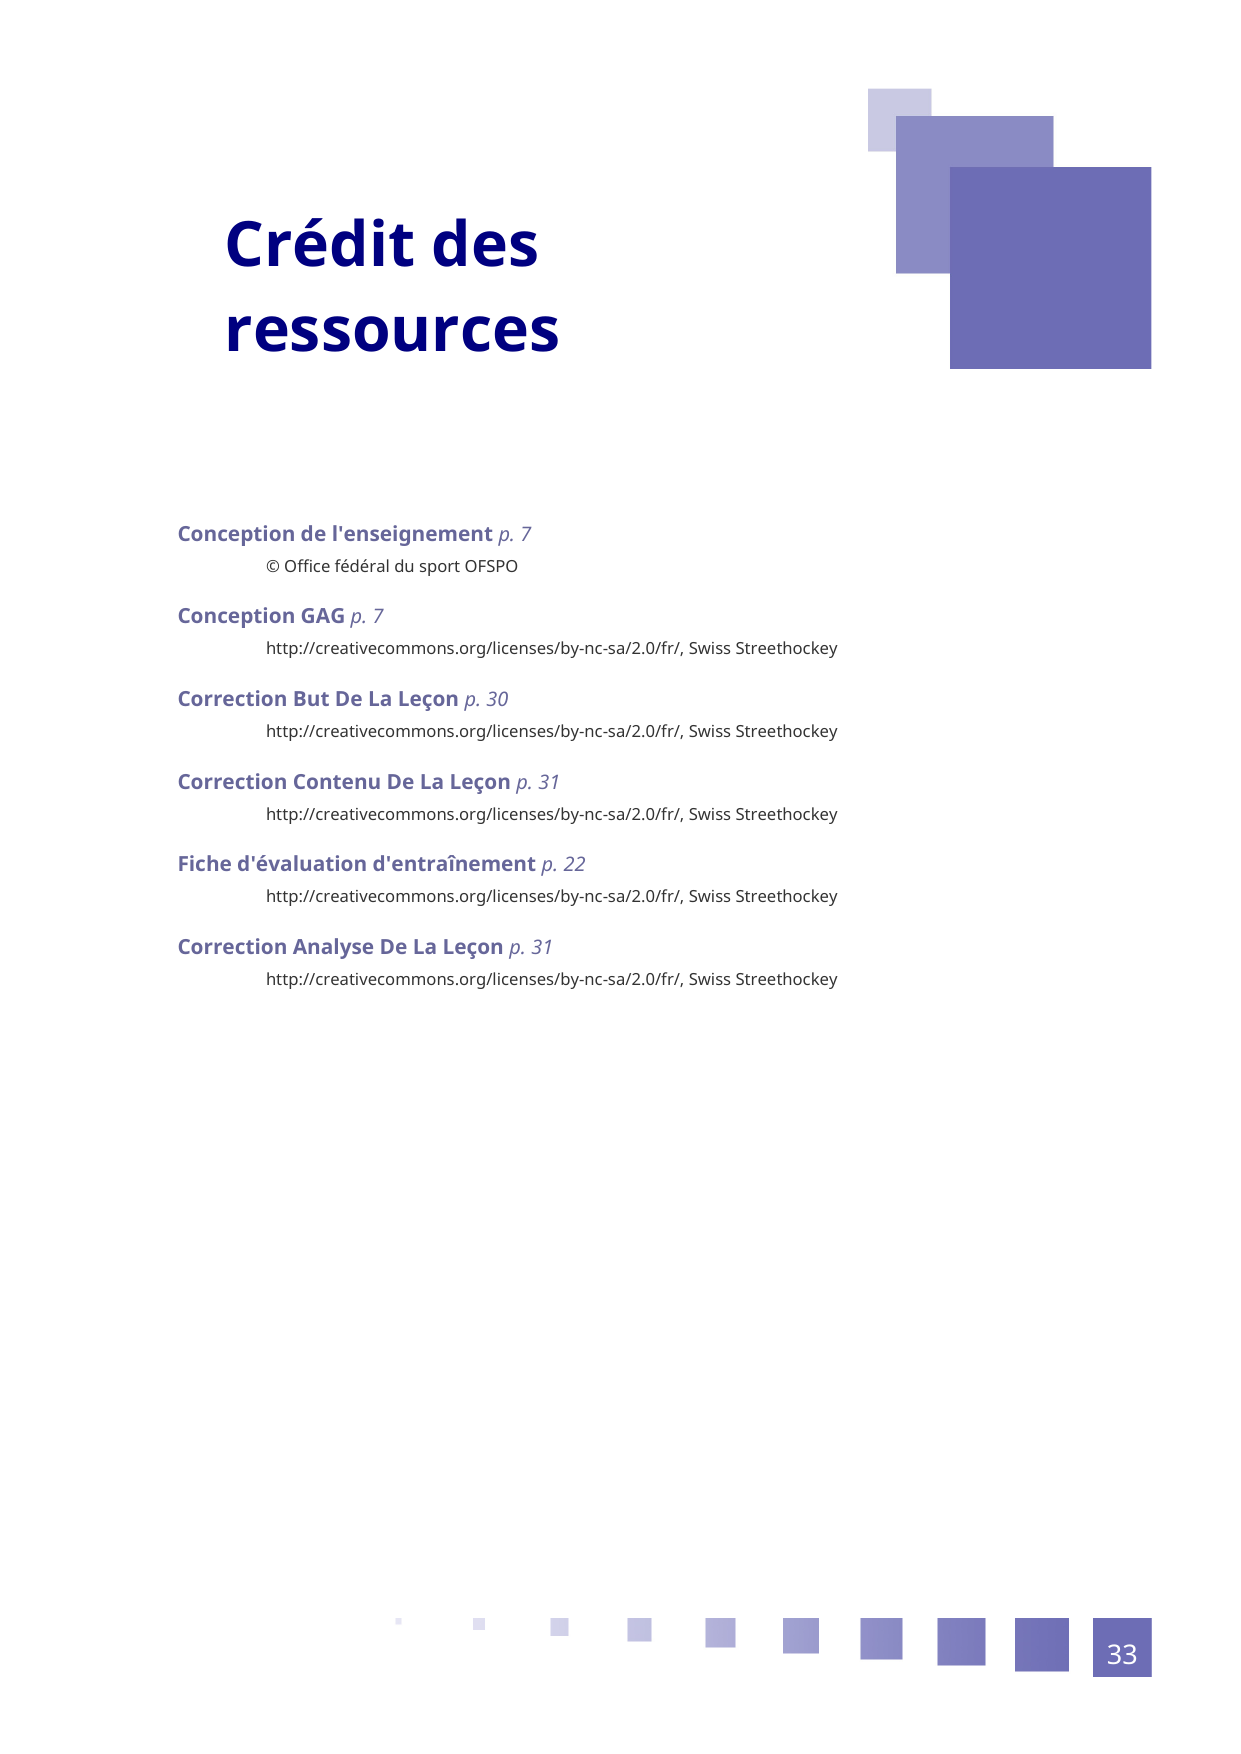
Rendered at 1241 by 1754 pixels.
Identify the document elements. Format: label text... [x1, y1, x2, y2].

picture [351, 878, 1152, 885]
title Fiche d'évaluation d'entraînement p. 20 [177, 849, 1152, 878]
title Correction But De La Leçon p. 28 [177, 684, 1152, 713]
text http://creativecommons.org/licenses/by-nc-sa/2.0/fr/, Swiss Streethockey [266, 637, 1152, 660]
text http://creativecommons.org/licenses/by-nc-sa/2.0/fr/, Swiss Streethockey [266, 967, 1152, 990]
text http://creativecommons.org/licenses/by-nc-sa/2.0/fr/, Swiss Streethockey [266, 802, 1152, 825]
picture [351, 660, 1152, 684]
picture [351, 630, 1152, 637]
text http://creativecommons.org/licenses/by-nc-sa/2.0/fr/, Swiss Streethockey [266, 885, 1152, 907]
picture [351, 1618, 1152, 1678]
title Correction Analyse De La Leçon p. 29 [177, 932, 1152, 961]
picture [351, 547, 1152, 554]
picture [351, 825, 1152, 849]
title Correction Contenu De La Leçon p. 28 [177, 767, 1152, 795]
picture [351, 742, 1152, 767]
text http://creativecommons.org/licenses/by-nc-sa/2.0/fr/, Swiss Streethockey [266, 719, 1152, 742]
title Conception GAG p. 7 [177, 602, 1152, 630]
title Crédit des ressources [224, 199, 868, 369]
picture [351, 795, 1152, 802]
text © Office fédéral du sport OFSPO [266, 554, 1152, 577]
title Conception de l'enseignement p. 7 [177, 519, 1152, 547]
picture [351, 577, 1152, 602]
picture [351, 88, 1152, 519]
picture [351, 713, 1152, 719]
